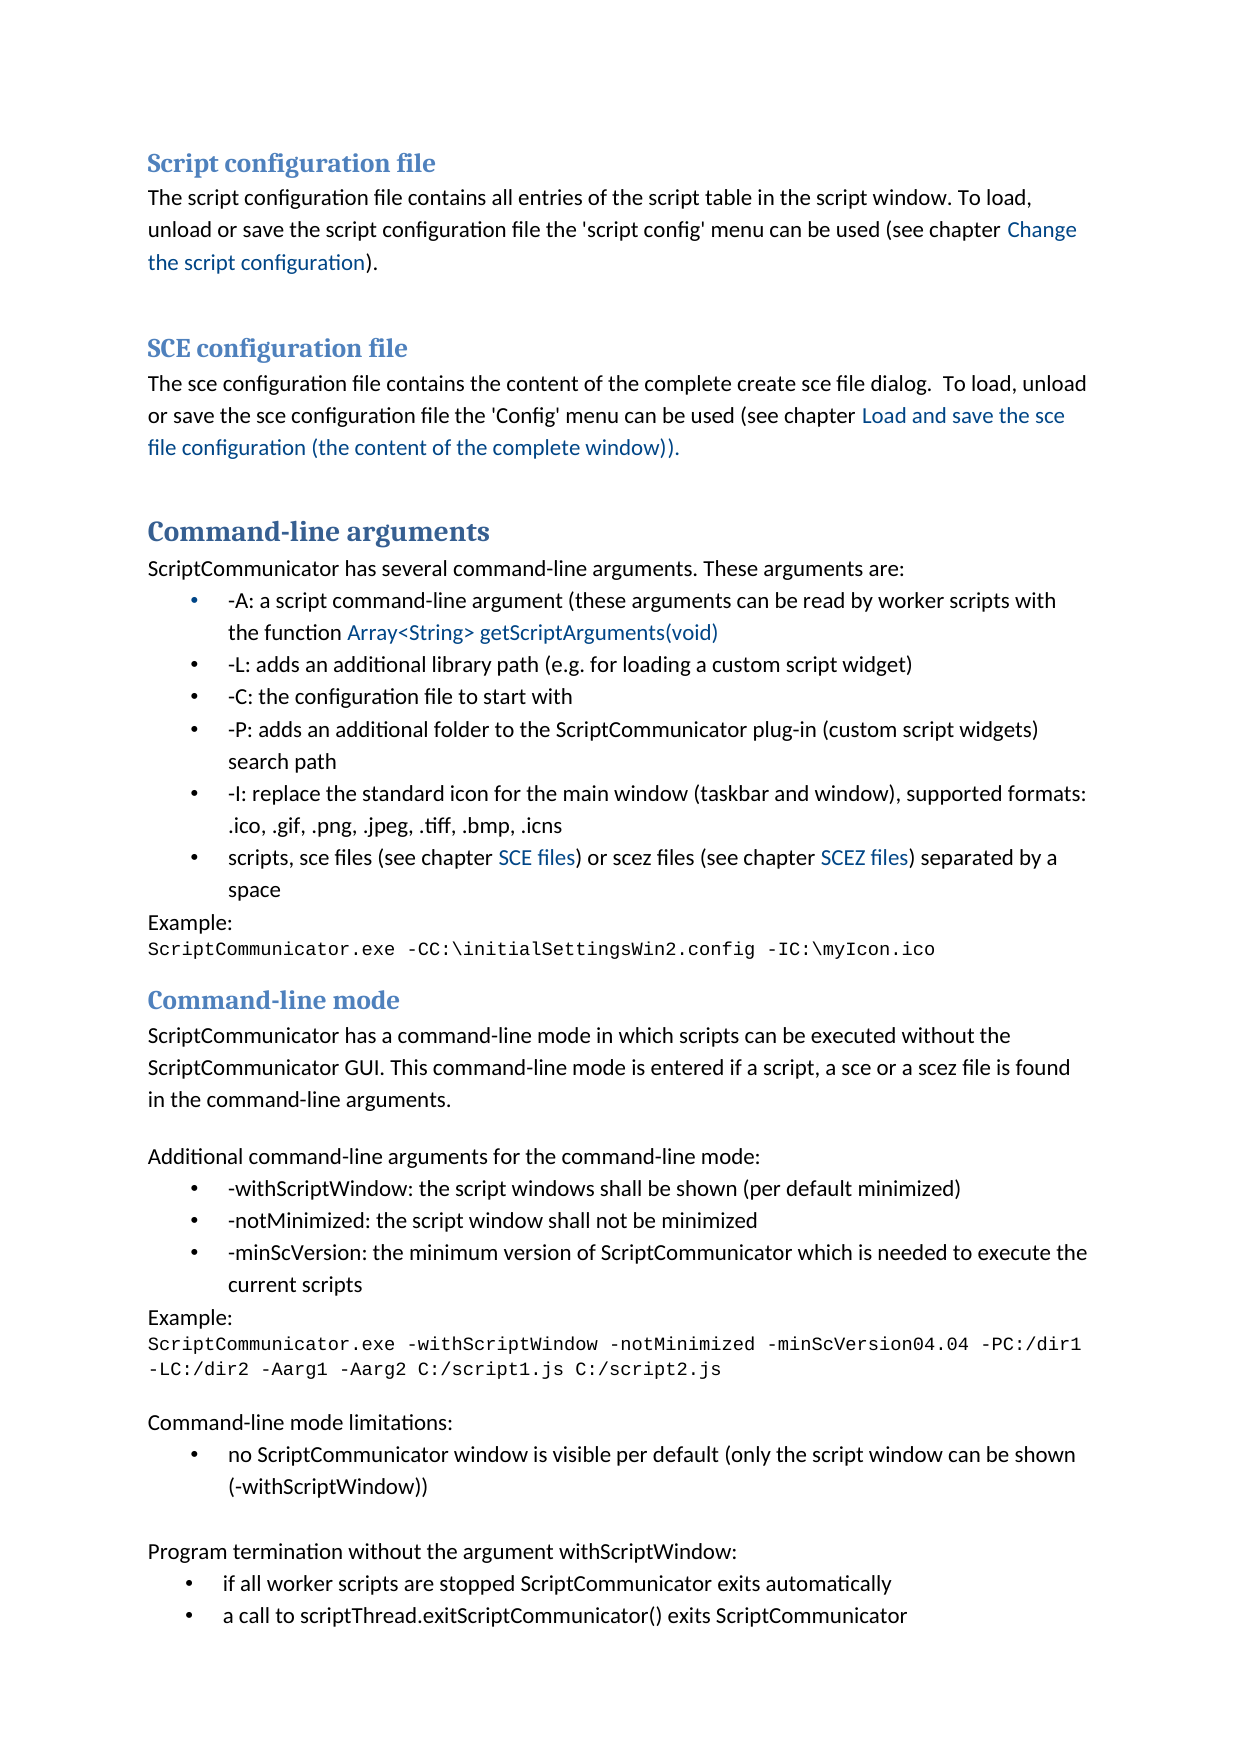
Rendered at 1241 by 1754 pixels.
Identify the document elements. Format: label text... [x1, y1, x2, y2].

list -P: adds an additional folder to the ScriptCommunicator plug-in (custom script widgets) search path [190, 715, 1093, 775]
list -notMinimized: the script window shall not be minimized [190, 1206, 1093, 1234]
list a call to scriptThread.exitScriptCommunicator() exits ScriptCommunicator [185, 1601, 1093, 1629]
text ScriptCommunicator has a command-line mode in which scripts can be executed without the ScriptCommunicator GUI. This command-line mode is entered if a script, a sce or a scez file is found in the command-line arguments. [148, 1021, 1093, 1113]
subtitle SCE configuration file [148, 333, 1093, 364]
text ScriptCommunicator.exe -CC:\initialSettingsWin2.config -IC:\myIcon.ico [148, 940, 1093, 961]
text Additional command-line arguments for the command-line mode: [148, 1142, 1093, 1170]
list scripts, sce files (see chapter SCE files) or scez files (see chapter SCEZ files) separated by a space [190, 843, 1093, 904]
text Example: [148, 908, 1093, 936]
text ScriptCommunicator.exe -withScriptWindow -notMinimized -minScVersion04.04 -PC:/dir1 -LC:/dir2 -Aarg1 -Aarg2 C:/script1.js C:/script2.js [148, 1335, 1093, 1381]
list -A: a script command-line argument (these arguments can be read by worker scripts with the function Array<String> getScriptArguments(void) [190, 586, 1093, 646]
list -L: adds an additional library path (e.g. for loading a custom script widget) [190, 650, 1093, 678]
list The script configuration file contains all entries of the script table in the script window. To load, unload or save the script configuration file the 'script config' menu can be used (see chapter Change the script configuration). [148, 183, 1093, 276]
subtitle Command-line arguments [148, 515, 1093, 549]
text The sce configuration file contains the content of the complete create sce file dialog. To load, unload or save the sce configuration file the 'Config' menu can be used (see chapter Load and save the sce file configuration (the content of the complete window)). [148, 369, 1093, 461]
text Command-line mode limitations: [148, 1408, 1093, 1436]
text Program termination without the argument withScriptWindow: [148, 1537, 1093, 1565]
list -minScVersion: the minimum version of ScriptCommunicator which is needed to execute the current scripts [190, 1238, 1093, 1299]
list if all worker scripts are stopped ScriptCommunicator exits automatically [185, 1569, 1093, 1597]
text Example: [148, 1303, 1093, 1331]
list no ScriptCommunicator window is visible per default (only the script window can be shown (-withScriptWindow)) [190, 1440, 1093, 1501]
list -C: the configuration file to start with [190, 682, 1093, 711]
list -withScriptWindow: the script windows shall be shown (per default minimized) [190, 1174, 1093, 1202]
subtitle Script configuration file [148, 148, 1093, 179]
text ScriptCommunicator has several command-line arguments. These arguments are: [148, 554, 1093, 582]
subtitle Command-line mode [148, 985, 1093, 1016]
list -I: replace the standard icon for the main window (taskbar and window), supported formats: .ico, .gif, .png, .jpeg, .tiff, .bmp, .icns [190, 779, 1093, 839]
